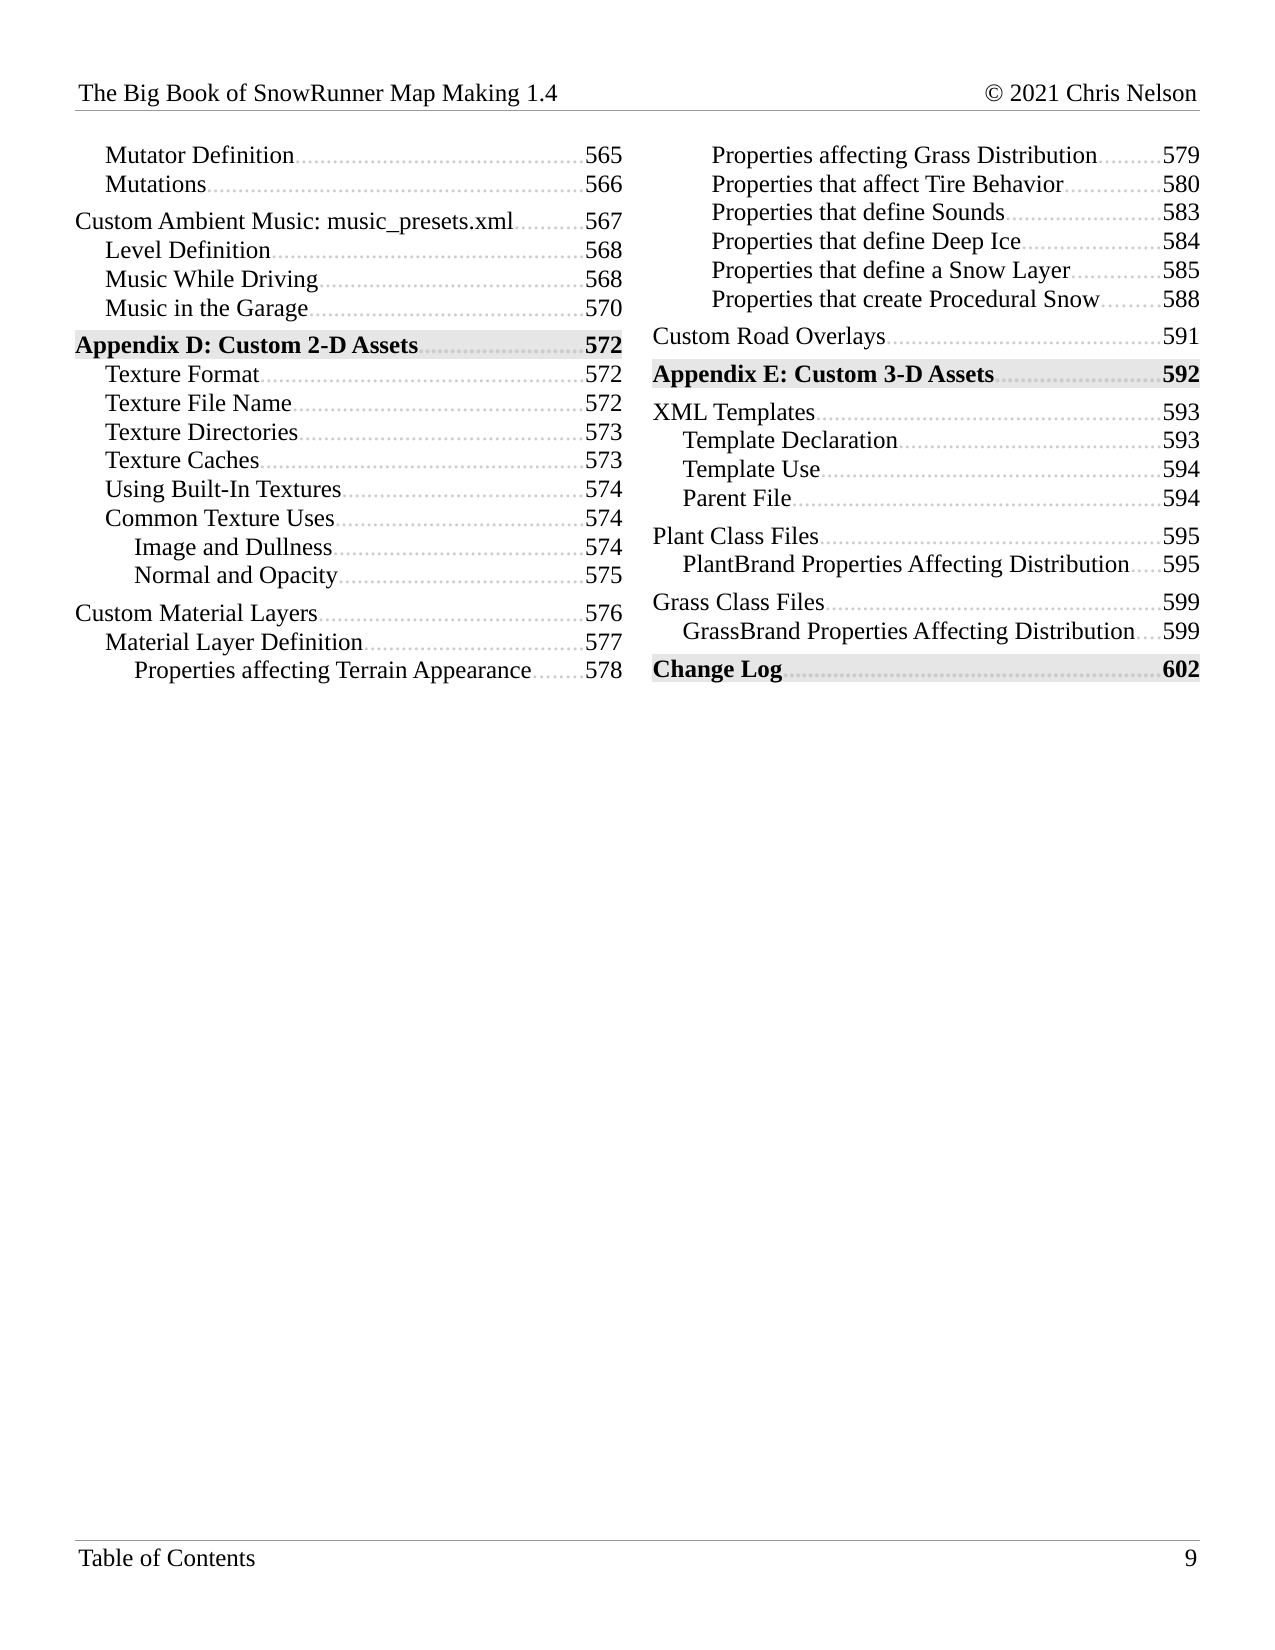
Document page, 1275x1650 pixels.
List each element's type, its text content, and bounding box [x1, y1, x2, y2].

text Custom Ambient Music: music_presets.xml 567 [75, 206, 622, 235]
text Template Use 594 [682, 454, 1200, 483]
text Image and Dullness 574 [134, 532, 622, 560]
text Properties affecting Grass Distribution 579 [711, 140, 1200, 169]
text Grass Class Files 599 [652, 587, 1200, 616]
text Properties that define Deep Ice 584 [711, 226, 1200, 255]
text Change Log 602 [652, 654, 1200, 682]
text Level Definition 568 [105, 235, 622, 264]
text XML Templates 593 [652, 397, 1200, 426]
text Using Built-In Textures 574 [105, 474, 622, 503]
text Template Declaration 593 [682, 426, 1200, 454]
text GrassBrand Properties Affecting Distribution 599 [682, 616, 1200, 645]
text Custom Material Layers 576 [75, 598, 622, 627]
text Music in the Garage 570 [105, 293, 622, 321]
text Plant Class Files 595 [652, 521, 1200, 549]
text Parent File 594 [682, 483, 1200, 512]
text Music While Driving 568 [105, 264, 622, 293]
text Properties that create Procedural Snow 588 [711, 284, 1200, 312]
text Texture File Name 572 [105, 388, 622, 417]
text Texture Directories 573 [105, 417, 622, 445]
text Properties that define Sounds 583 [711, 197, 1200, 226]
text Properties that affect Tire Behavior 580 [711, 169, 1200, 197]
text Material Layer Definition 577 [105, 627, 622, 656]
text Custom Road Overlays 591 [652, 321, 1200, 350]
text PlantBrand Properties Affecting Distribution 595 [682, 549, 1200, 578]
text Texture Caches 573 [105, 445, 622, 474]
text Texture Format 572 [105, 359, 622, 388]
text Mutations 566 [105, 169, 622, 197]
text Appendix E: Custom 3‑D Assets 592 [652, 359, 1200, 388]
text Appendix D: Custom 2‑D Assets 572 [75, 330, 622, 359]
text Common Texture Uses 574 [105, 503, 622, 532]
text Properties affecting Terrain Appearance 578 [134, 656, 622, 684]
text Properties that define a Snow Layer 585 [711, 255, 1200, 284]
text Normal and Opacity 575 [134, 560, 622, 589]
text Mutator Definition 565 [105, 140, 622, 169]
